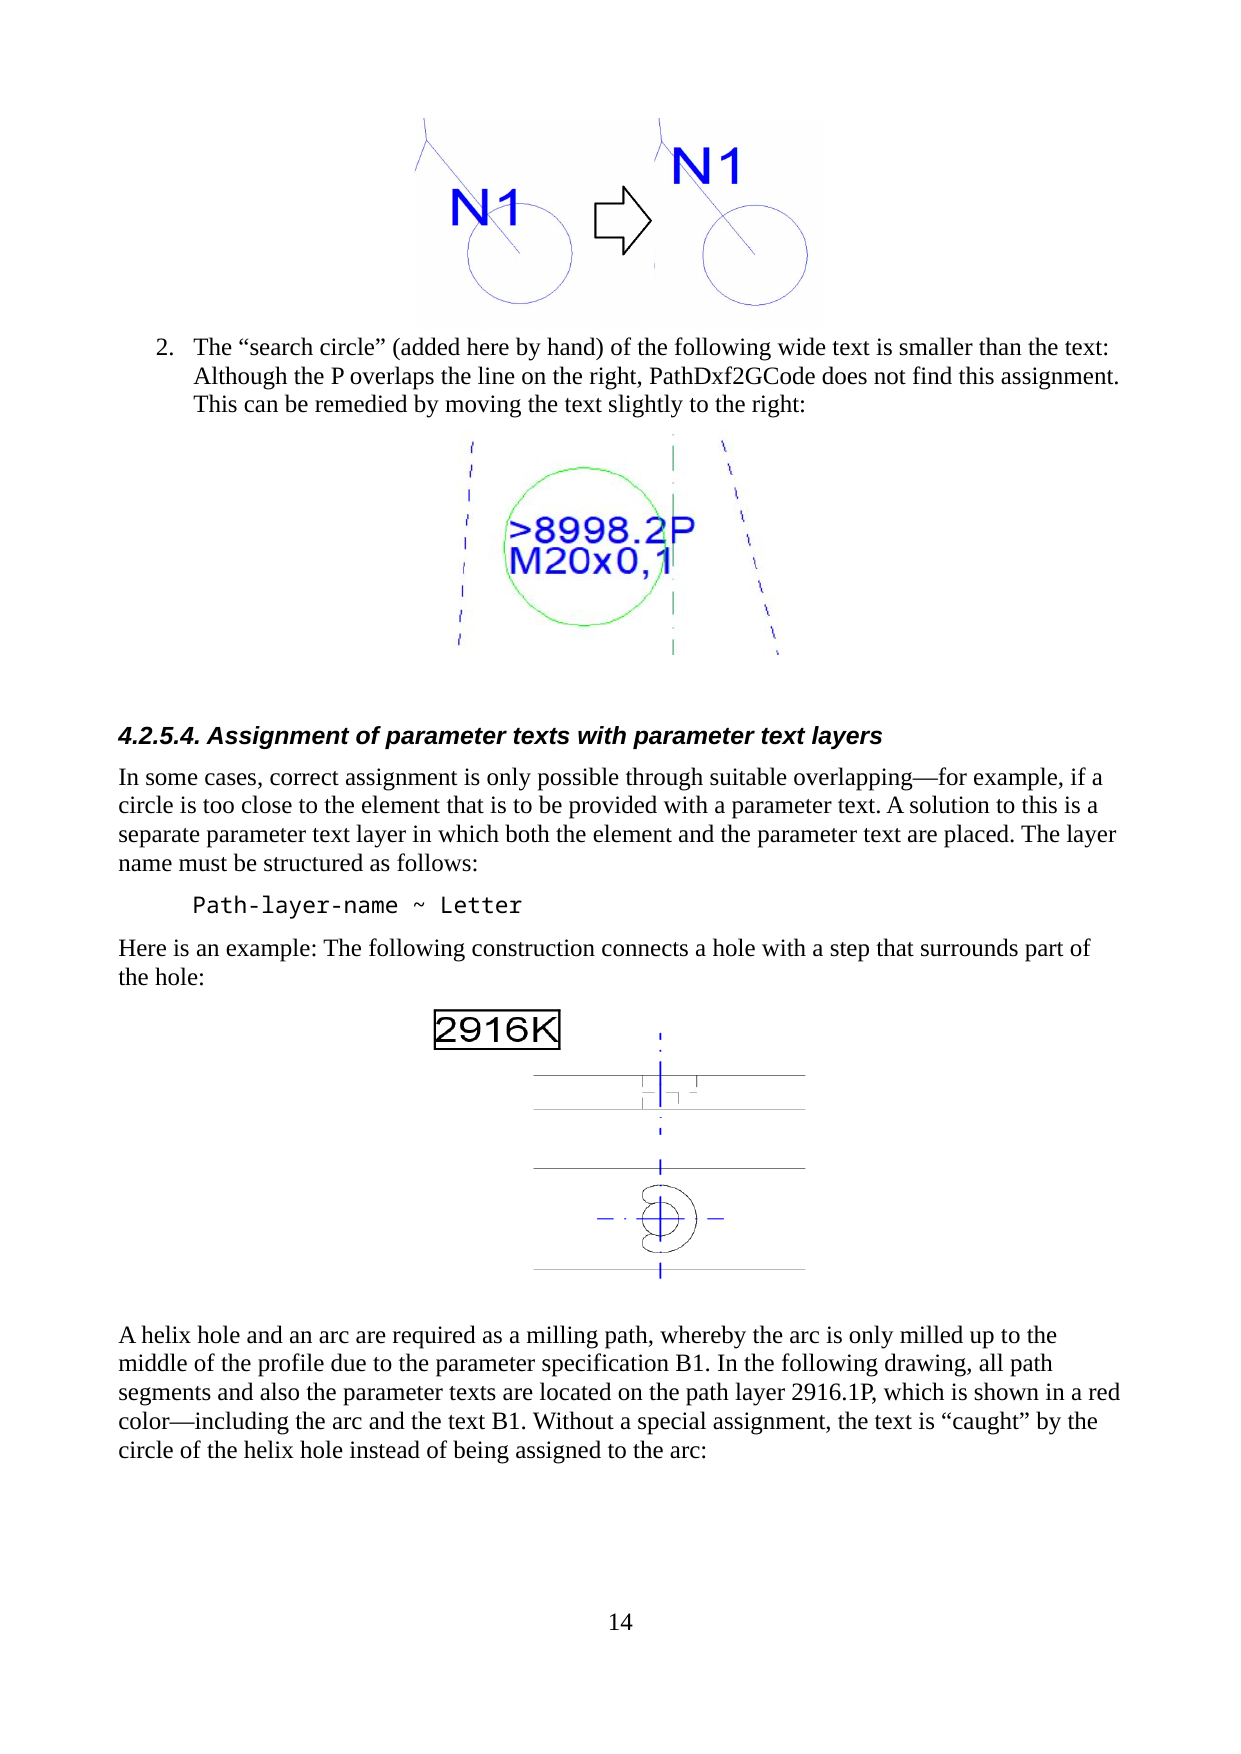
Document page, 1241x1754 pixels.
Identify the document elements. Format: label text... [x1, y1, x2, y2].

subtitle 4.2.5.4. Assignment of parameter texts with parameter text layers [118, 721, 1122, 749]
list The “search circle” (added here by hand) of the following wide text is smaller than the text: Although the P overlaps the line on the right, PathDxf2GCode does not find this assignment. This can be remedied by moving the text slightly to the right: [156, 118, 1122, 418]
text A helix hole and an arc are required as a milling path, whereby the arc is only milled up to the middle of the profile due to the parameter specification B1. In the following drawing, all path segments and also the parameter texts are located on the path layer 2916.1P, which is shown in a red color—including the arc and the text B1. Without a special assignment, the text is “caught” by the circle of the helix hole instead of being assigned to the arc: [118, 1320, 1122, 1463]
picture [443, 430, 797, 655]
text In some cases, correct assignment is only possible through suitable overlapping—for example, if a circle is too close to the element that is to be provided with a parameter text. A solution to this is a separate parameter text layer in which both the element and the parameter text are placed. The layer name must be structured as follows: [118, 762, 1122, 877]
text Path-layer-name ~ Letter [192, 889, 1122, 921]
text Here is an example: The following construction connects a hole with a step that surrounds part of the hole: [118, 933, 1122, 991]
